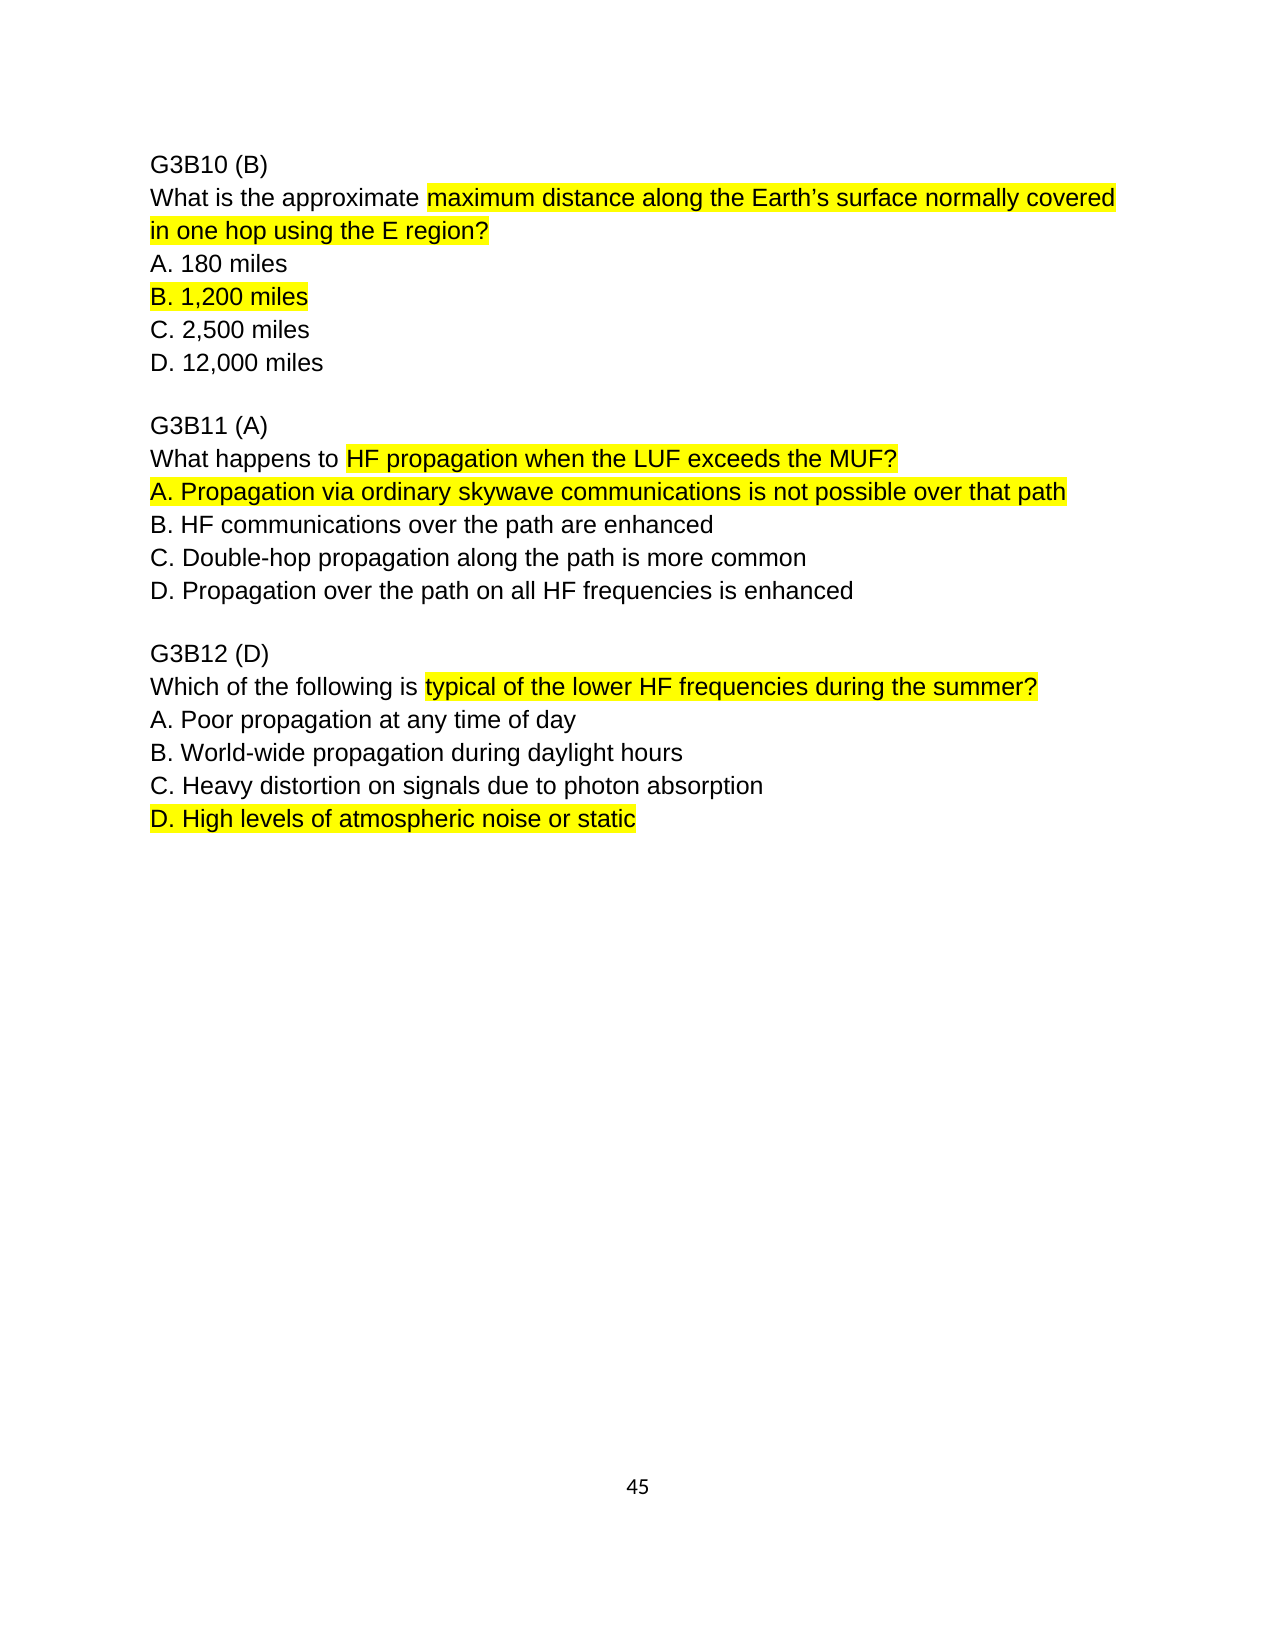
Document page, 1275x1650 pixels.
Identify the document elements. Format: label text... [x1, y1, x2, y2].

text G3B11 (A) What happens to HF propagation when the LUF exceeds the MUF? A. Propagation via ordinary skywave communications is not possible over that path B. HF communications over the path are enhanced C. Double-hop propagation along the path is more common D. Propagation over the path on all HF frequencies is enhanced [150, 411, 1125, 605]
text G3B12 (D) Which of the following is typical of the lower HF frequencies during the summer? A. Poor propagation at any time of day B. World-wide propagation during daylight hours C. Heavy distortion on signals due to photon absorption D. High levels of atmospheric noise or static [150, 639, 1125, 833]
text G3B10 (B) What is the approximate maximum distance along the Earth’s surface normally covered in one hop using the E region? A. 180 miles B. 1,200 miles C. 2,500 miles D. 12,000 miles [150, 150, 1125, 377]
